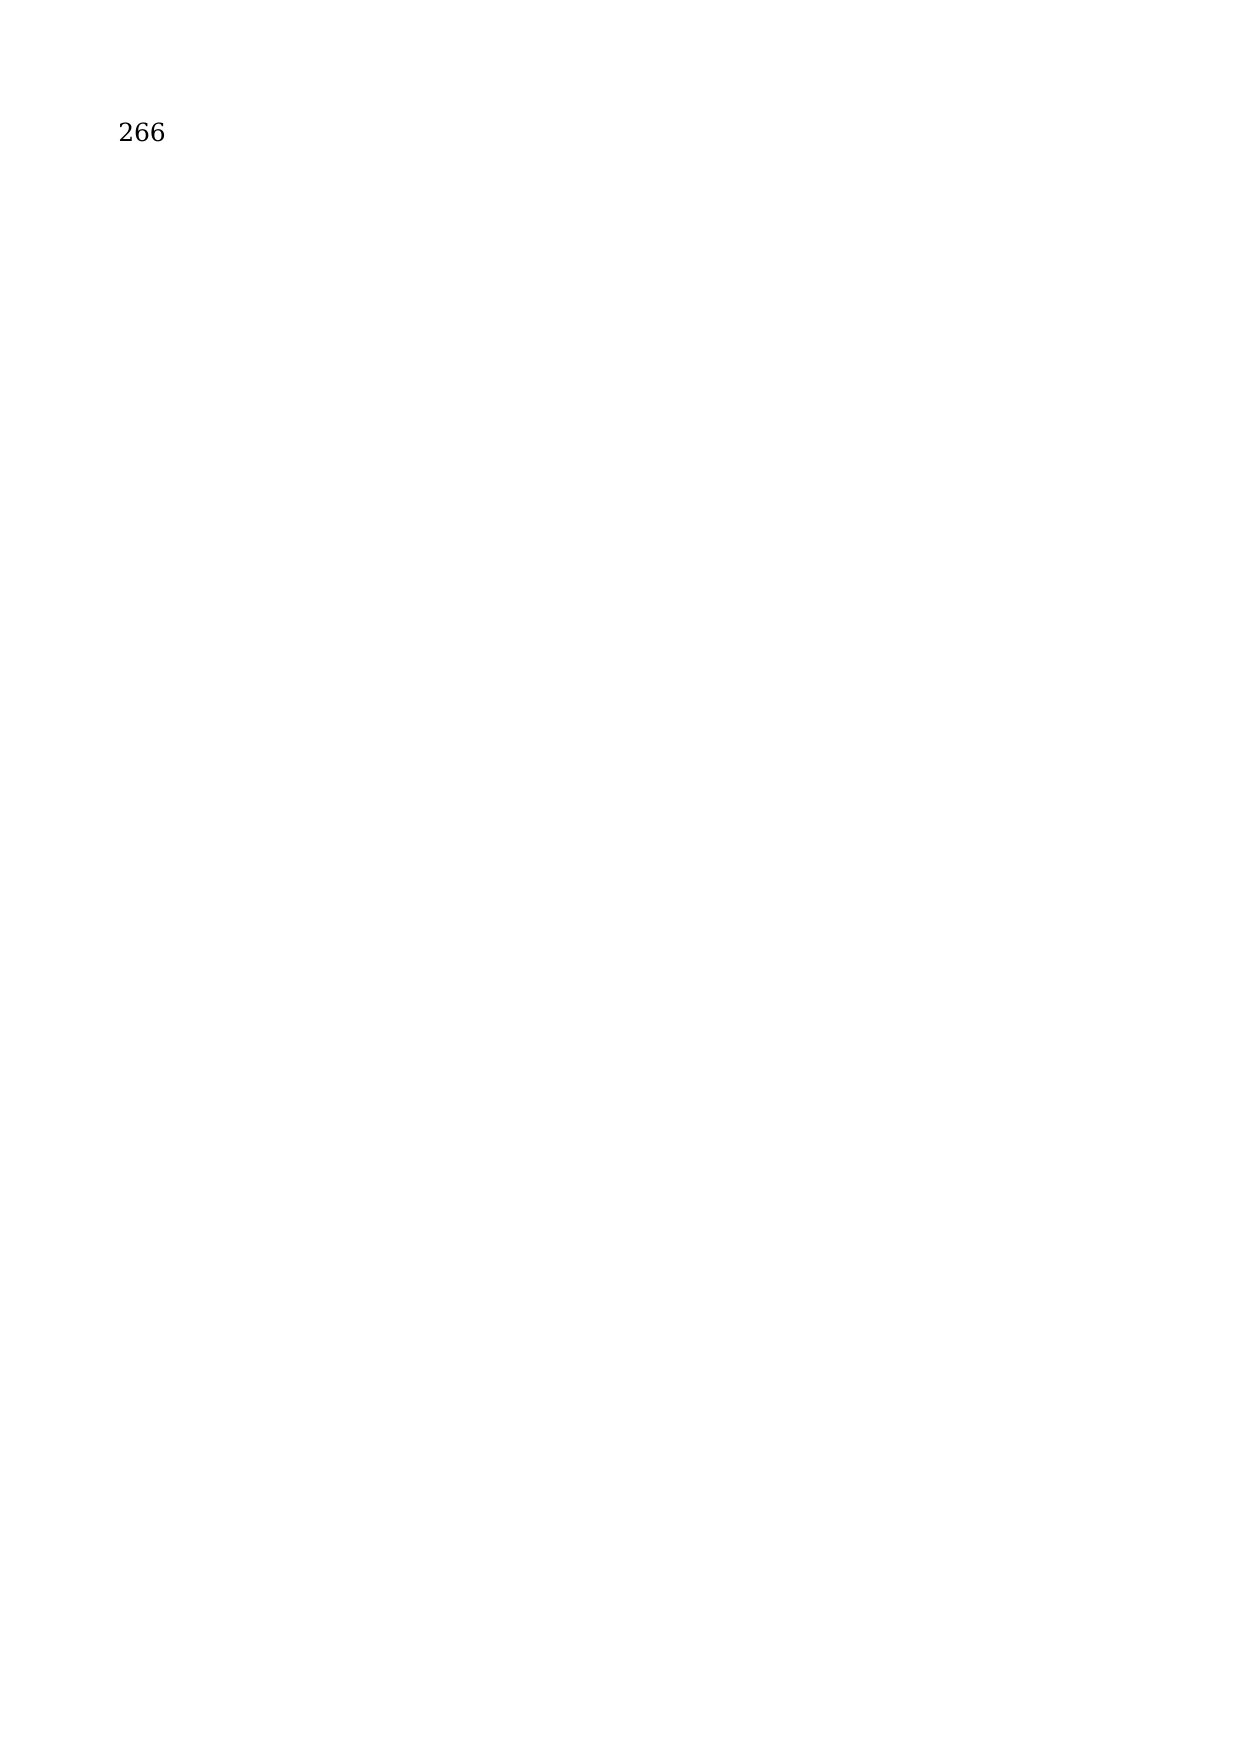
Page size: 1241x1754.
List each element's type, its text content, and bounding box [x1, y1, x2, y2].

text 266 [118, 118, 1122, 147]
